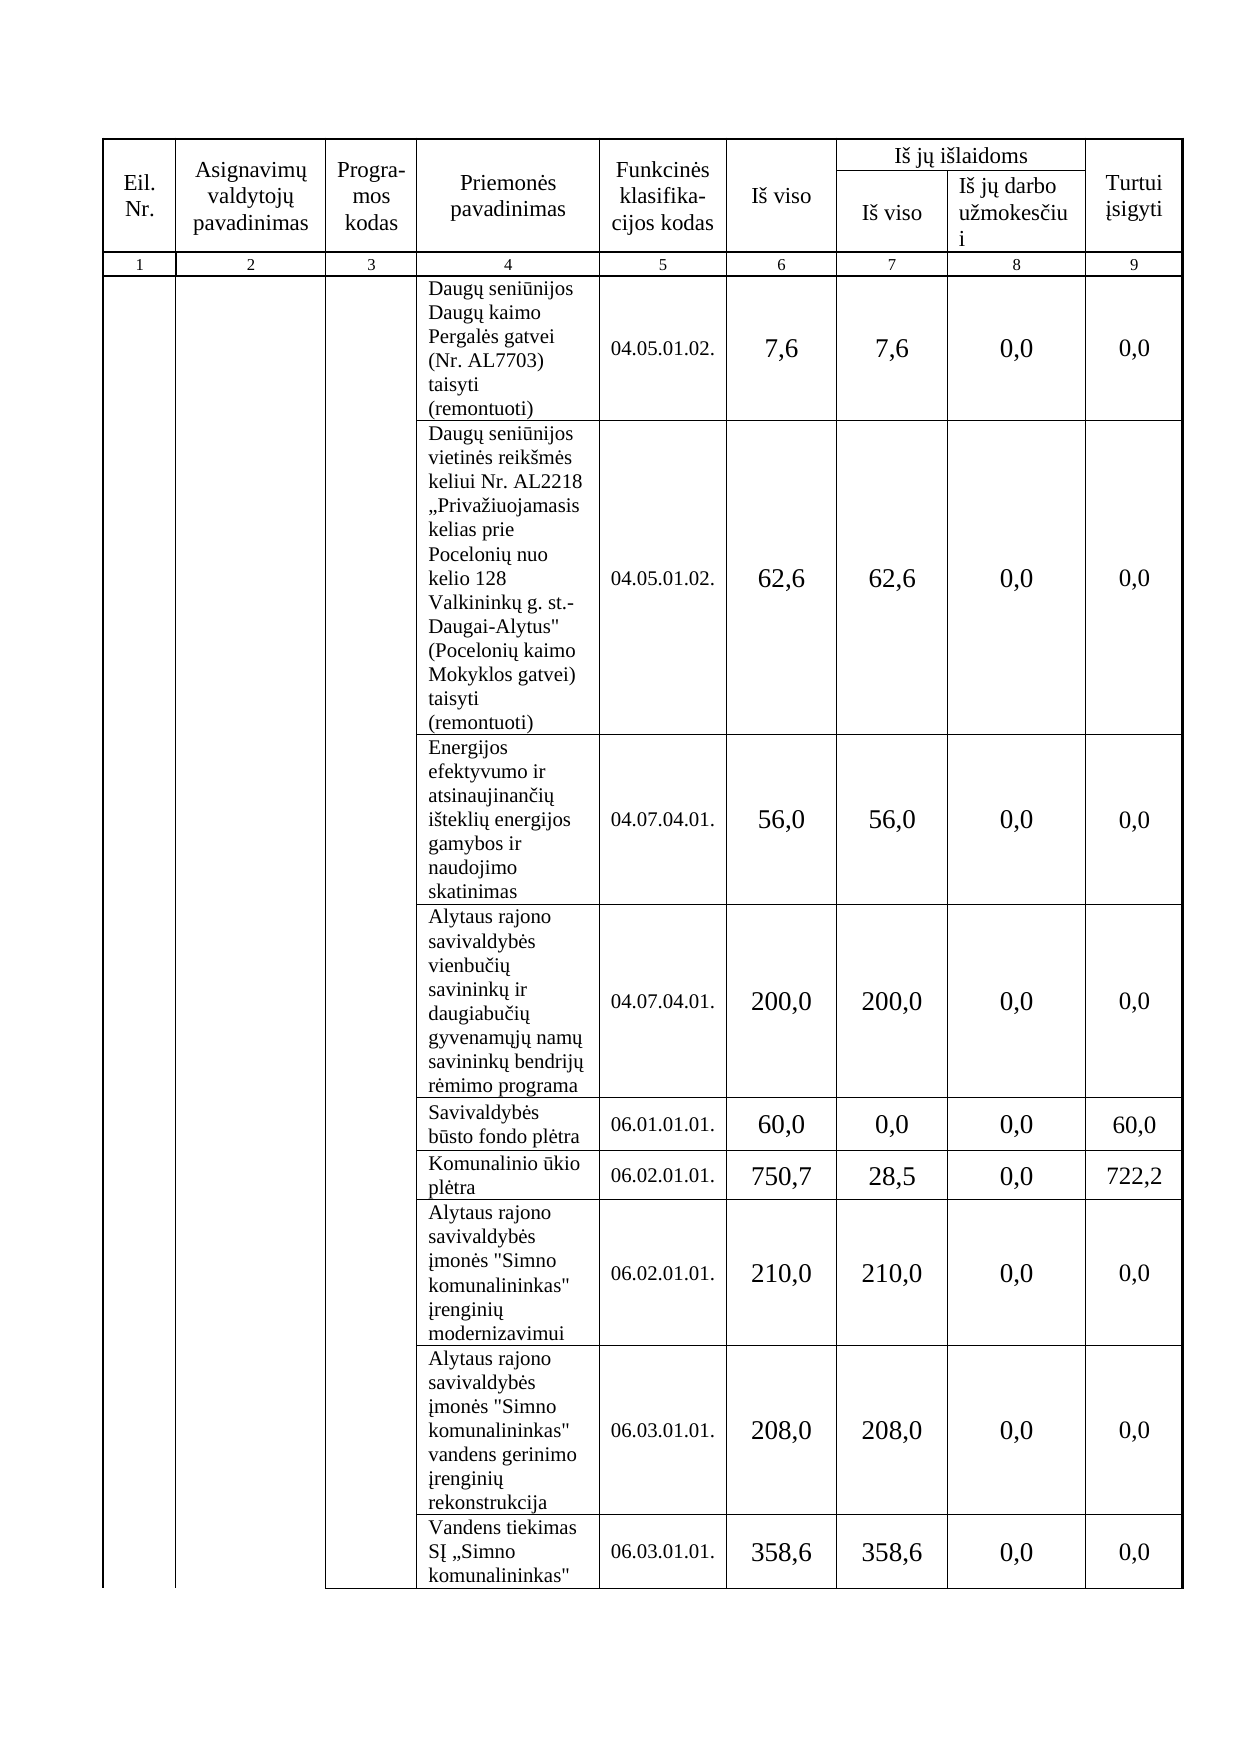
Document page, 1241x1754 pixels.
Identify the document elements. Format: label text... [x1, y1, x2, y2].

table_cell 358,6 [727, 1515, 836, 1587]
table_cell 200,0 [727, 905, 836, 1097]
table_cell 0,0 [948, 1098, 1085, 1150]
table_cell 0,0 [948, 735, 1085, 903]
table_cell 6 [727, 253, 836, 275]
table_cell 60,0 [727, 1098, 836, 1150]
table_cell Alytaus rajono savivaldybės įmonės "Simno komunalininkas" įrenginių modernizavimui [417, 1200, 599, 1345]
table_cell 06.01.01.01. [600, 1098, 726, 1150]
table_cell 0,0 [948, 1151, 1085, 1199]
table_cell 0,0 [948, 421, 1085, 734]
table_cell 210,0 [837, 1200, 947, 1345]
table_cell 2 [177, 253, 325, 275]
table_cell 208,0 [837, 1346, 947, 1514]
table_cell 04.07.04.01. [600, 735, 726, 903]
table_cell 750,7 [727, 1151, 836, 1199]
table_cell Daugų seniūnijos vietinės reikšmės keliui Nr. AL2218 „Privažiuojamasis kelias prie Pocelonių nuo kelio 128 Valkininkų g. st.-Daugai-Alytus" (Pocelonių kaimo Mokyklos gatvei) taisyti (remontuoti) [417, 421, 599, 734]
table_cell 7,6 [837, 277, 947, 420]
table_cell 8 [948, 253, 1085, 275]
table_cell 06.02.01.01. [600, 1200, 726, 1345]
table_cell 62,6 [727, 421, 836, 734]
table_cell 0,0 [948, 1346, 1085, 1514]
table_cell [326, 277, 416, 1587]
table_cell 5 [600, 253, 726, 275]
table_cell 56,0 [727, 735, 836, 903]
table_cell Savivaldybės būsto fondo plėtra [417, 1098, 599, 1150]
table_cell [104, 277, 175, 1587]
table_cell 208,0 [727, 1346, 836, 1514]
table_cell 0,0 [1086, 735, 1181, 903]
table_header Funkcinės klasifika-cijos kodas [600, 140, 726, 251]
table_cell 7 [837, 253, 947, 275]
table_cell 56,0 [837, 735, 947, 903]
table_cell 0,0 [948, 1200, 1085, 1345]
table_cell 0,0 [1086, 905, 1181, 1097]
table_cell Alytaus rajono savivaldybės vienbučių savininkų ir daugiabučių gyvenamųjų namų savininkų bendrijų rėmimo programa [417, 905, 599, 1097]
table_cell Daugų seniūnijos Daugų kaimo Pergalės gatvei (Nr. AL7703) taisyti (remontuoti) [417, 277, 599, 420]
table_cell 0,0 [1086, 421, 1181, 734]
table_cell 200,0 [837, 905, 947, 1097]
table_cell 60,0 [1086, 1098, 1181, 1150]
table_header Progra-mos kodas [326, 140, 416, 251]
table_cell 04.07.04.01. [600, 905, 726, 1097]
table_cell Iš viso [837, 171, 947, 251]
table_cell Vandens tiekimas SĮ „Simno komunalininkas" [417, 1515, 599, 1587]
table_cell 0,0 [837, 1098, 947, 1150]
table_cell 06.03.01.01. [600, 1346, 726, 1514]
table_cell 9 [1086, 253, 1181, 275]
table_cell 0,0 [948, 1515, 1085, 1587]
table_cell 0,0 [948, 905, 1085, 1097]
table_cell 4 [417, 253, 599, 275]
table_cell 3 [326, 253, 416, 275]
table_cell 62,6 [837, 421, 947, 734]
table_cell 0,0 [1086, 1515, 1181, 1587]
table_cell 722,2 [1086, 1151, 1181, 1199]
table_cell 04.05.01.02. [600, 421, 726, 734]
table_cell Alytaus rajono savivaldybės įmonės "Simno komunalininkas" vandens gerinimo įrenginių rekonstrukcija [417, 1346, 599, 1514]
table_cell Iš jų darbo užmokesčiui [948, 171, 1085, 251]
table_cell 0,0 [1086, 1346, 1181, 1514]
table_header Turtui įsigyti [1086, 140, 1181, 251]
table_cell 210,0 [727, 1200, 836, 1345]
table_cell 04.05.01.02. [600, 277, 726, 420]
table_cell 28,5 [837, 1151, 947, 1199]
table_cell Komunalinio ūkio plėtra [417, 1151, 599, 1199]
table_header Priemonės pavadinimas [417, 140, 599, 251]
table_cell Energijos efektyvumo ir atsinaujinančių išteklių energijos gamybos ir naudojimo skatinimas [417, 735, 599, 903]
table_header Asignavimų valdytojų pavadinimas [176, 140, 325, 251]
table_cell 1 [104, 253, 175, 275]
table_cell 06.02.01.01. [600, 1151, 726, 1199]
table_header Iš viso [727, 140, 836, 251]
table_cell 0,0 [1086, 277, 1181, 420]
table_cell [176, 277, 325, 1587]
table_header Iš jų išlaidoms [837, 140, 1085, 170]
table_cell 0,0 [1086, 1200, 1181, 1345]
table_header Eil. Nr. [104, 140, 175, 251]
table_cell 7,6 [727, 277, 836, 420]
table_cell 358,6 [837, 1515, 947, 1587]
table_cell 0,0 [948, 277, 1085, 420]
table_cell 06.03.01.01. [600, 1515, 726, 1587]
